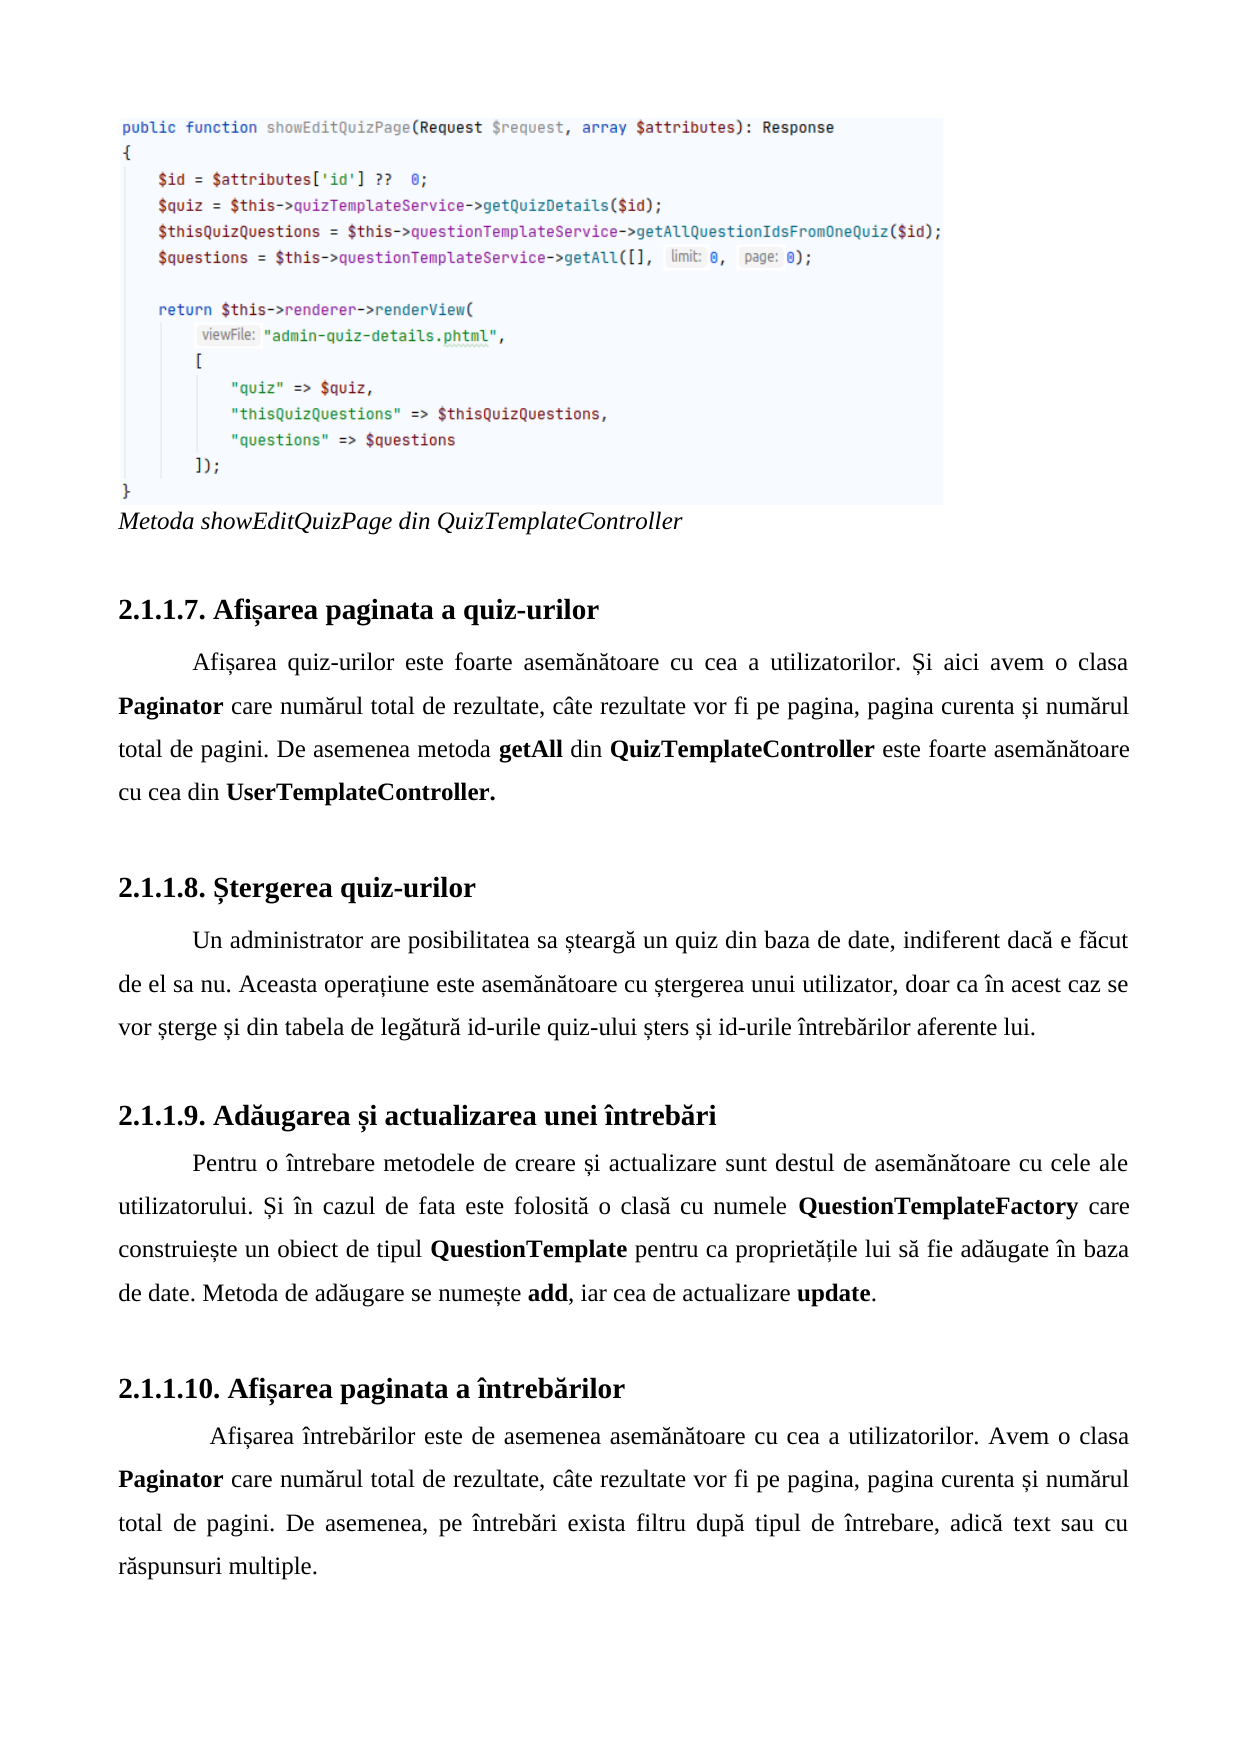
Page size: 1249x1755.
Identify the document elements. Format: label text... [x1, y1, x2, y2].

text 2.1.1.9. Adăugarea și actualizarea unei întrebări [118, 1098, 1130, 1132]
text 2.1.1.8. Ștergerea quiz-urilor [118, 870, 1130, 904]
picture [120, 118, 944, 505]
text 2.1.1.10. Afișarea paginata a întrebărilor [118, 1371, 1130, 1405]
text Afișarea quiz-urilor este foarte asemănătoare cu cea a utilizatorilor. Și aici avem o clasa Paginator care numărul total de rezultate, câte rezultate vor fi pe pagina, pagina curenta și numărul total de pagini. De asemenea metoda getAll din QuizTemplateController este foarte asemănătoare cu cea din UserTemplateController. [118, 643, 1130, 806]
text Un administrator are posibilitatea sa șteargă un quiz din baza de date, indiferent dacă e făcut de el sa nu. Aceasta operațiune este asemănătoare cu ștergerea unui utilizator, doar ca în acest caz se vor șterge și din tabela de legătură id-urile quiz-ului șters și id-urile întrebărilor aferente lui. [118, 921, 1130, 1041]
text 2.1.1.7. Afișarea paginata a quiz-urilor [118, 592, 1130, 626]
text Metoda showEditQuizPage din QuizTemplateController [118, 506, 1130, 535]
text Afișarea întrebărilor este de asemenea asemănătoare cu cea a utilizatorilor. Avem o clasa Paginator care numărul total de rezultate, câte rezultate vor fi pe pagina, pagina curenta și numărul total de pagini. De asemenea, pe întrebări exista filtru după tipul de întrebare, adică text sau cu răspunsuri multiple. [118, 1421, 1130, 1579]
text Pentru o întrebare metodele de creare și actualizare sunt destul de asemănătoare cu cele ale utilizatorului. Și în cazul de fata este folosită o clasă cu numele QuestionTemplateFactory care construiește un obiect de tipul QuestionTemplate pentru ca proprietățile lui să fie adăugate în baza de date. Metoda de adăugare se numește add, iar cea de actualizare update. [118, 1148, 1130, 1306]
